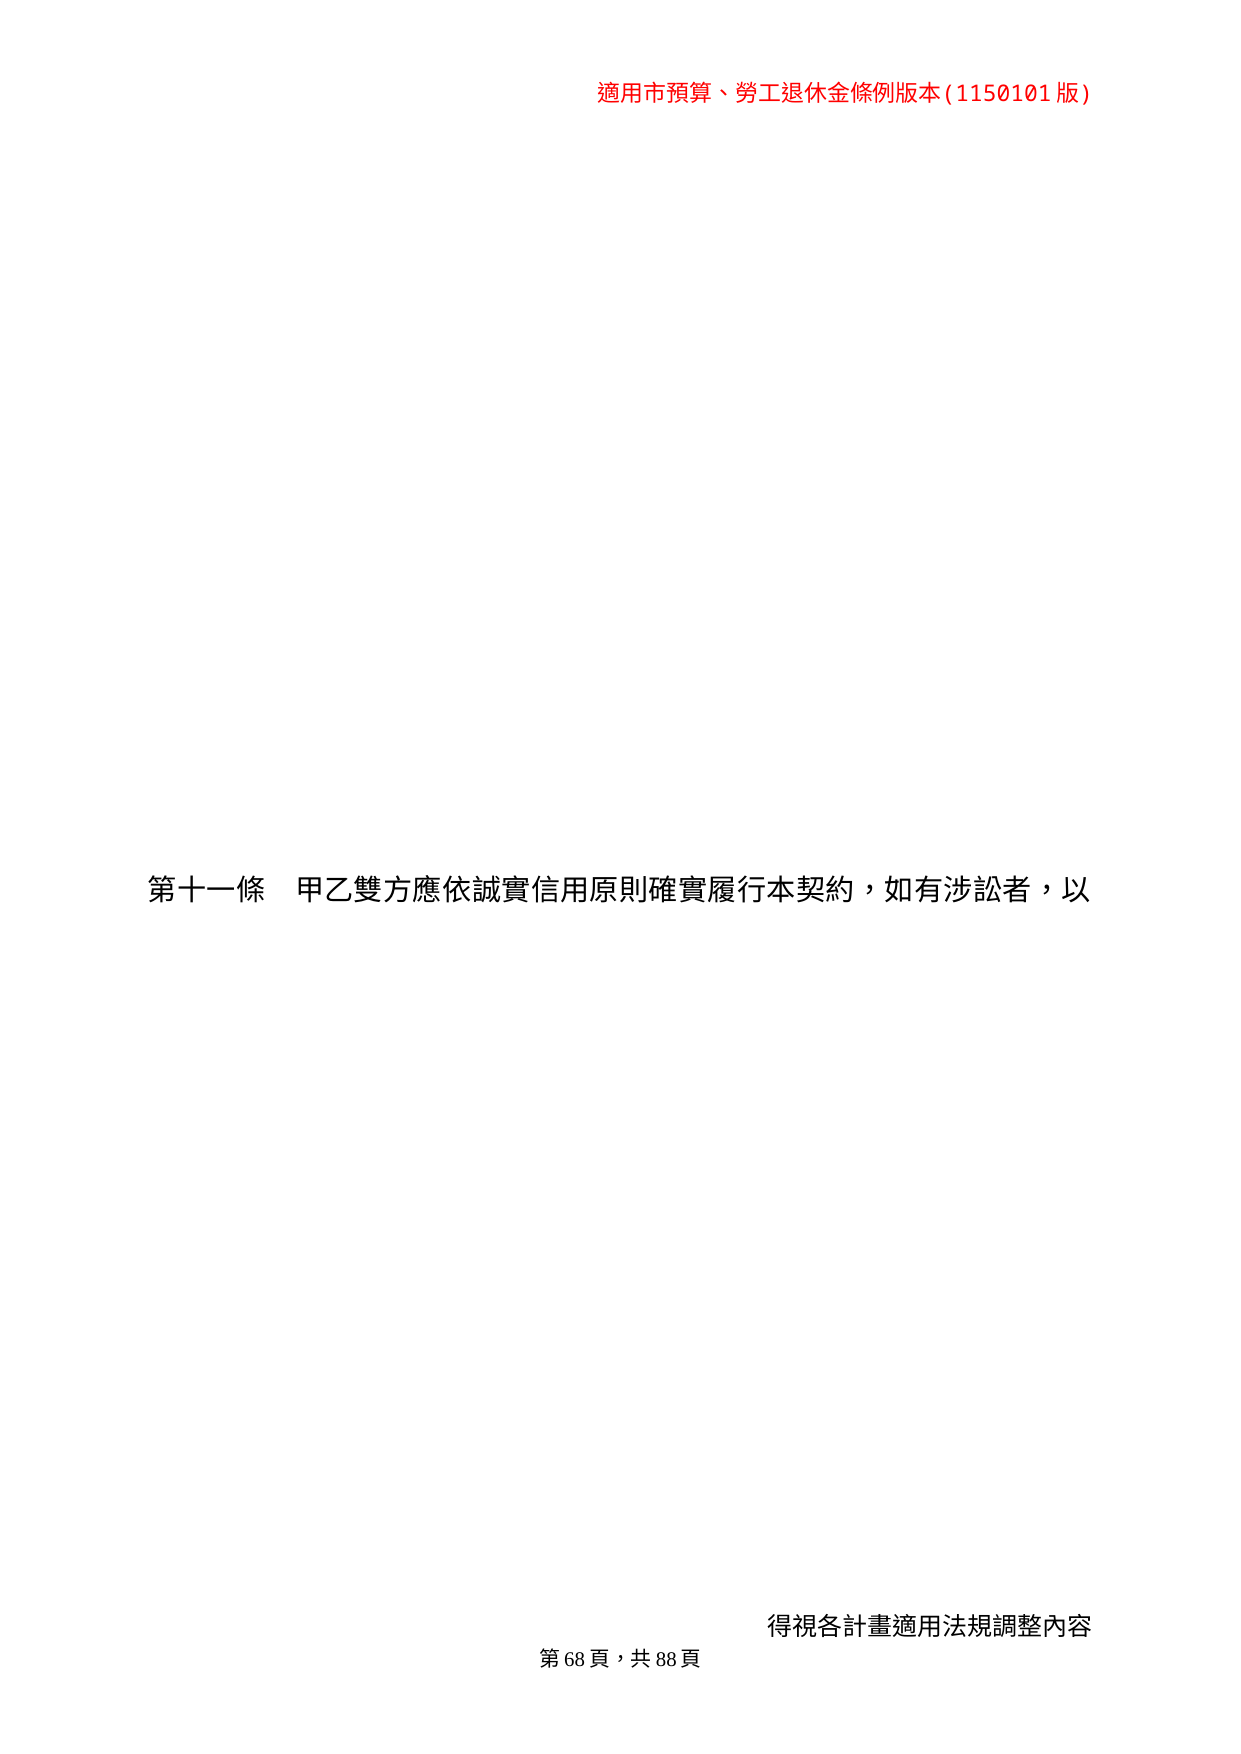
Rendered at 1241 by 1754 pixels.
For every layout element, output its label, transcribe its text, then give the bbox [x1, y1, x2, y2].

text 第十一條 甲乙雙方應依誠實信用原則確實履行本契約，如有涉訟者，以 [148, 846, 1092, 908]
